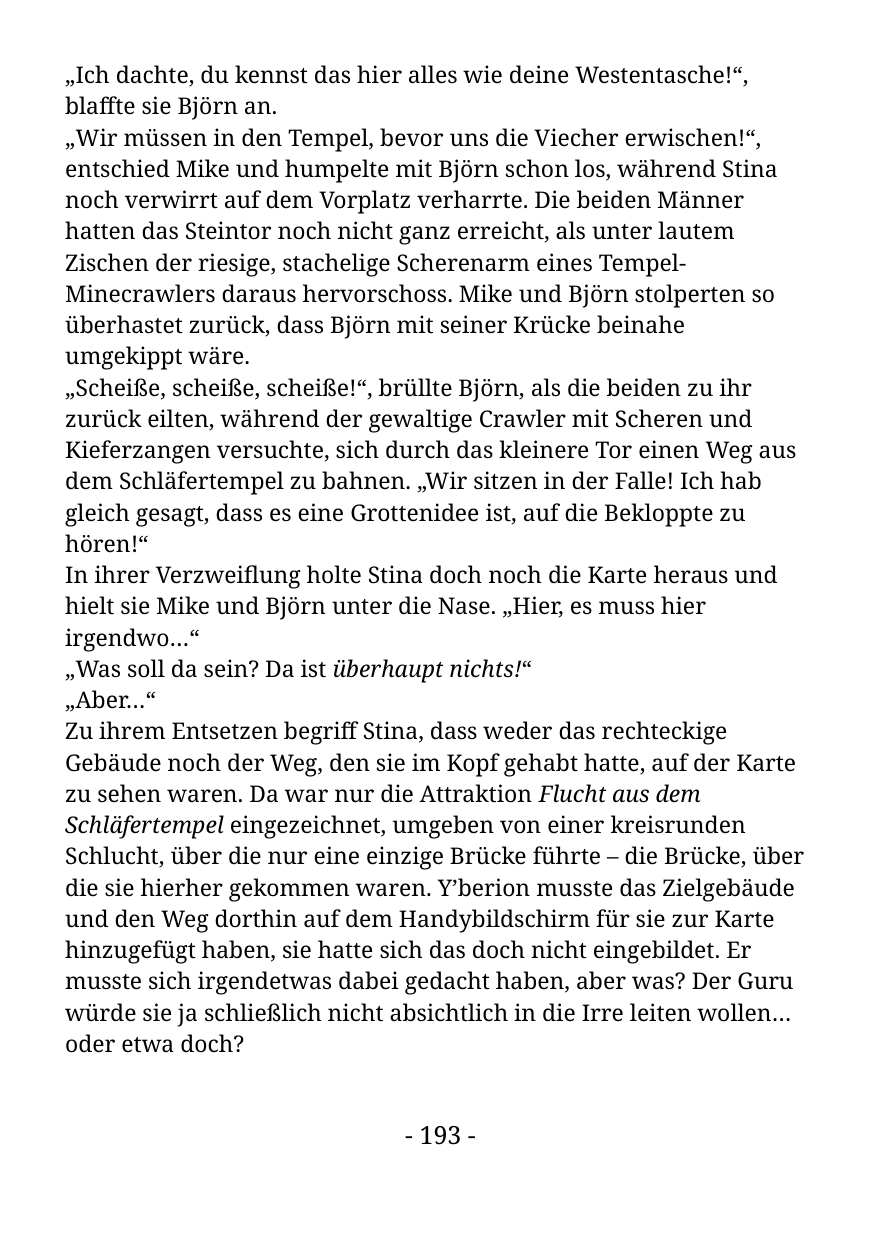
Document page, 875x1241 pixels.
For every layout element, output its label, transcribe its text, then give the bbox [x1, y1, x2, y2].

text „Ich dachte, du kennst das hier alles wie deine Westentasche!“, blaffte sie Björn an. „Wir müssen in den Tempel, bevor uns die Viecher erwischen!“, entschied Mike und humpelte mit Björn schon los, während Stina noch verwirrt auf dem Vorplatz verharrte. Die beiden Männer hatten das Steintor noch nicht ganz erreicht, als unter lautem Zischen der riesige, stachelige Scherenarm eines Tempel-Minecrawlers daraus hervorschoss. Mike und Björn stolperten so überhastet zurück, dass Björn mit seiner Krücke beinahe umgekippt wäre. „Scheiße, scheiße, scheiße!“, brüllte Björn, als die beiden zu ihr zurück eilten, während der gewaltige Crawler mit Scheren und Kieferzangen versuchte, sich durch das kleinere Tor einen Weg aus dem Schläfertempel zu bahnen. „Wir sitzen in der Falle! Ich hab gleich gesagt, dass es eine Grottenidee ist, auf die Bekloppte zu hören!“ In ihrer Verzweiflung holte Stina doch noch die Karte heraus und hielt sie Mike und Björn unter die Nase. „Hier, es muss hier irgendwo…“ „Was soll da sein? Da ist überhaupt nichts!“ „Aber…“ Zu ihrem Entsetzen begriff Stina, dass weder das rechteckige Gebäude noch der Weg, den sie im Kopf gehabt hatte, auf der Karte zu sehen waren. Da war nur die Attraktion Flucht aus dem Schläfertempel eingezeichnet, umgeben von einer kreisrunden Schlucht, über die nur eine einzige Brücke führte – die Brücke, über die sie hierher gekommen waren. Y’berion musste das Zielgebäude und den Weg dorthin auf dem Handybildschirm für sie zur Karte hinzugefügt haben, sie hatte sich das doch nicht eingebildet. Er musste sich irgendetwas dabei gedacht haben, aber was? Der Guru würde sie ja schließlich nicht absichtlich in die Irre leiten wollen… oder etwa doch? [65, 59, 809, 1059]
